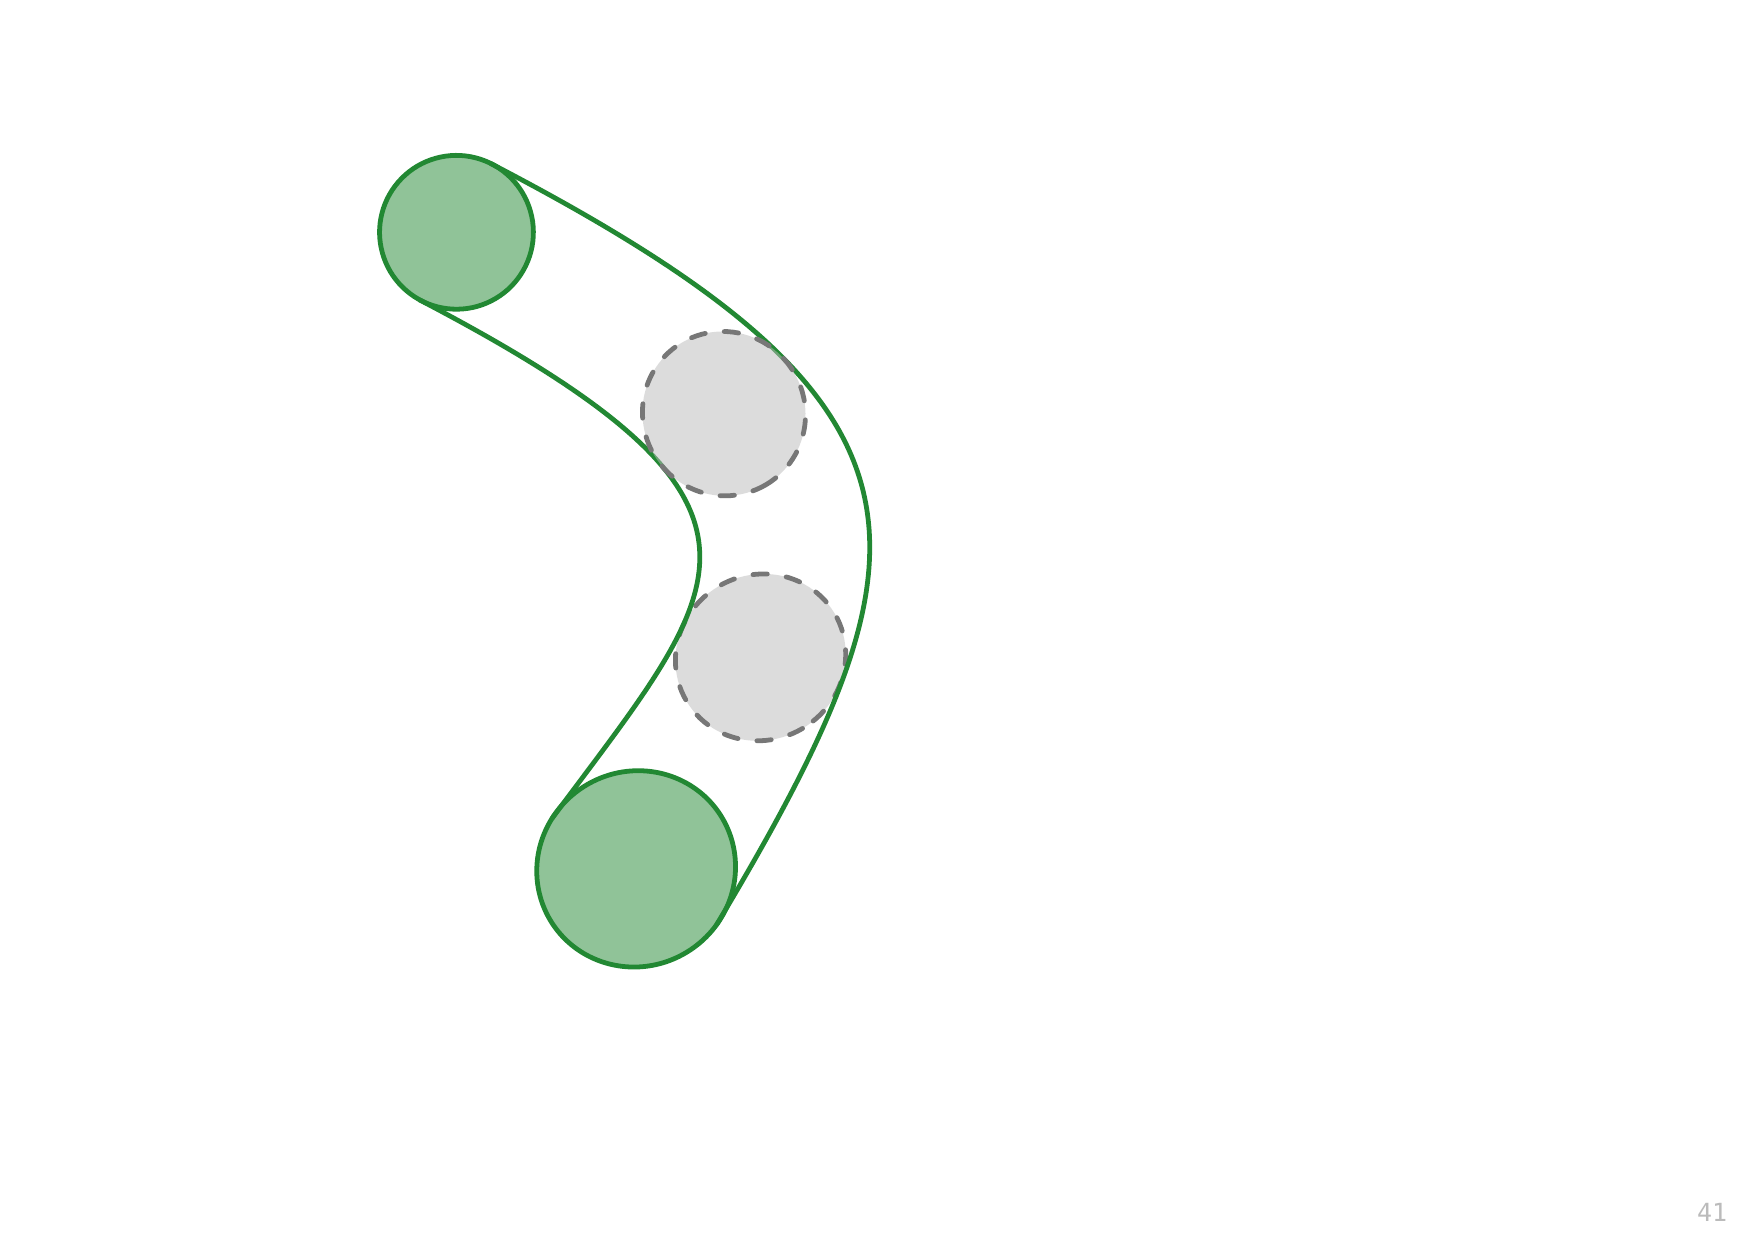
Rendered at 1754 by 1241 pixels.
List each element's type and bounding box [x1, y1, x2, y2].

text_box [675, 573, 846, 741]
text_box [642, 331, 806, 496]
text_box [536, 770, 736, 968]
text_box [379, 155, 534, 310]
